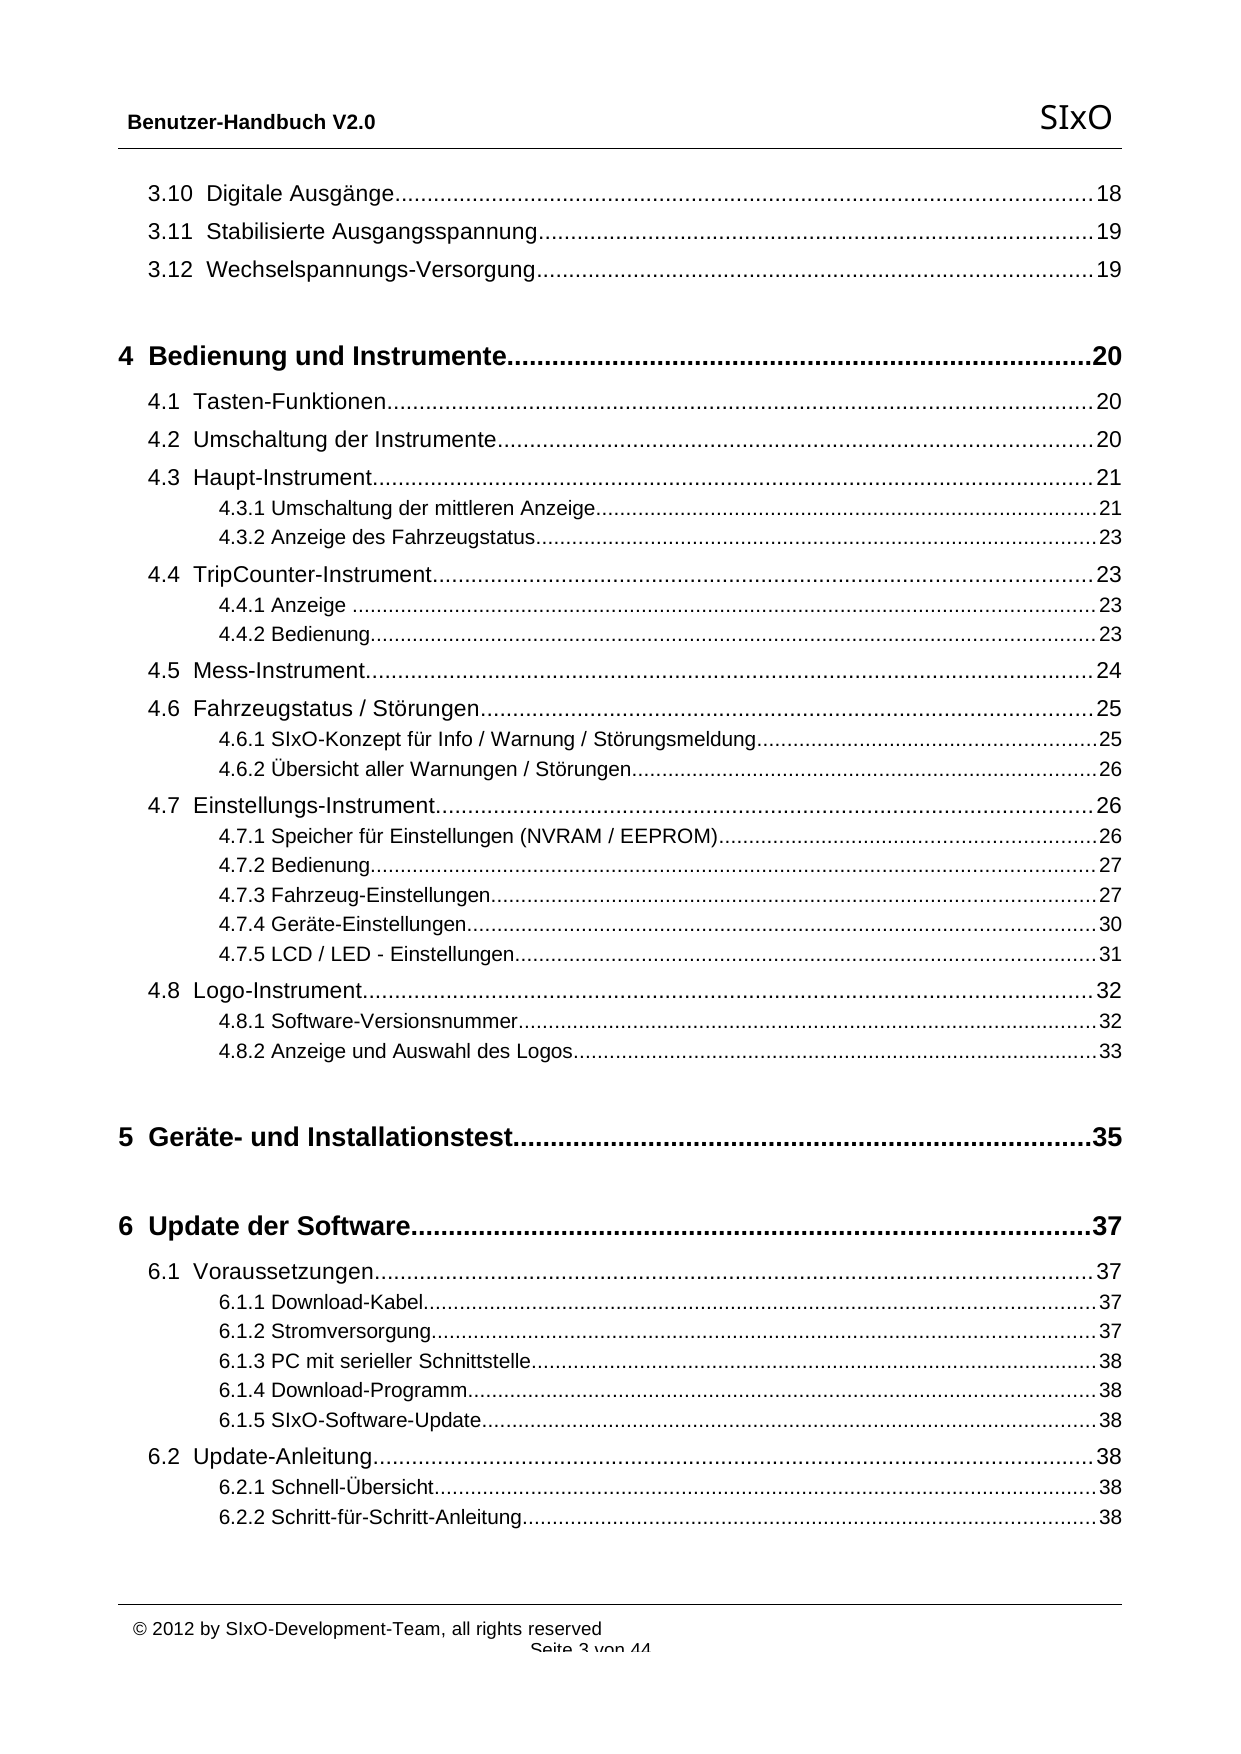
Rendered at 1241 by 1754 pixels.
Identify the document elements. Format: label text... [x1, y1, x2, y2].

text 6.1.2 Stromversorgung 37 [218, 1320, 1122, 1343]
text 5 Geräte- und Installationstest 35 [118, 1122, 1122, 1152]
text 4.6.1 SIxO-Konzept für Info / Warnung / Störungsmeldung 25 [218, 728, 1122, 751]
text 4.7.5 LCD / LED - Einstellungen 31 [218, 942, 1122, 966]
text 4.6.2 Übersicht aller Warnungen / Störungen 26 [218, 757, 1122, 781]
text 6 Update der Software 37 [118, 1211, 1122, 1241]
text 6.2.2 Schritt-für-Schritt-Anleitung 38 [218, 1505, 1122, 1529]
text 4.2 Umschaltung der Instrumente 20 [148, 427, 1122, 453]
text 6.1.1 Download-Kabel 37 [218, 1291, 1122, 1314]
text 4.7.2 Bedienung 27 [218, 854, 1122, 877]
text 6.2 Update-Anleitung 38 [148, 1444, 1122, 1470]
text 6.2.1 Schnell-Übersicht 38 [218, 1476, 1122, 1499]
text 4.7 Einstellungs-Instrument 26 [148, 792, 1122, 818]
text 6.1.4 Download-Programm 38 [218, 1379, 1122, 1402]
text 4.4 TripCounter-Instrument 23 [148, 561, 1122, 587]
text 4.7.1 Speicher für Einstellungen (NVRAM / EEPROM) 26 [218, 824, 1122, 848]
text 3.11 Stabilisierte Ausgangsspannung 19 [148, 218, 1122, 244]
text 4.1 Tasten-Funktionen 20 [148, 389, 1122, 415]
text 6.1 Voraussetzungen 37 [148, 1258, 1122, 1284]
text 4.8 Logo-Instrument 32 [148, 978, 1122, 1004]
text 4.3.2 Anzeige des Fahrzeugstatus 23 [218, 526, 1122, 549]
text 6.1.3 PC mit serieller Schnittstelle 38 [218, 1349, 1122, 1373]
text 4.3.1 Umschaltung der mittleren Anzeige 21 [218, 496, 1122, 520]
text 3.12 Wechselspannungs-Versorgung 19 [148, 256, 1122, 282]
text 4.5 Mess-Instrument 24 [148, 658, 1122, 684]
text 4.7.4 Geräte-Einstellungen 30 [218, 913, 1122, 936]
text 4.7.3 Fahrzeug-Einstellungen 27 [218, 883, 1122, 907]
text 3.10 Digitale Ausgänge 18 [148, 180, 1122, 206]
text 6.1.5 SIxO-Software-Update 38 [218, 1408, 1122, 1432]
text 4.4.1 Anzeige 23 [218, 593, 1122, 617]
text 4.8.2 Anzeige und Auswahl des Logos 33 [218, 1039, 1122, 1063]
text 4.3 Haupt-Instrument 21 [148, 464, 1122, 490]
text 4.6 Fahrzeugstatus / Störungen 25 [148, 696, 1122, 722]
text 4.8.1 Software-Versionsnummer 32 [218, 1010, 1122, 1033]
text 4 Bedienung und Instrumente 20 [118, 341, 1122, 371]
text 4.4.2 Bedienung 23 [218, 623, 1122, 646]
